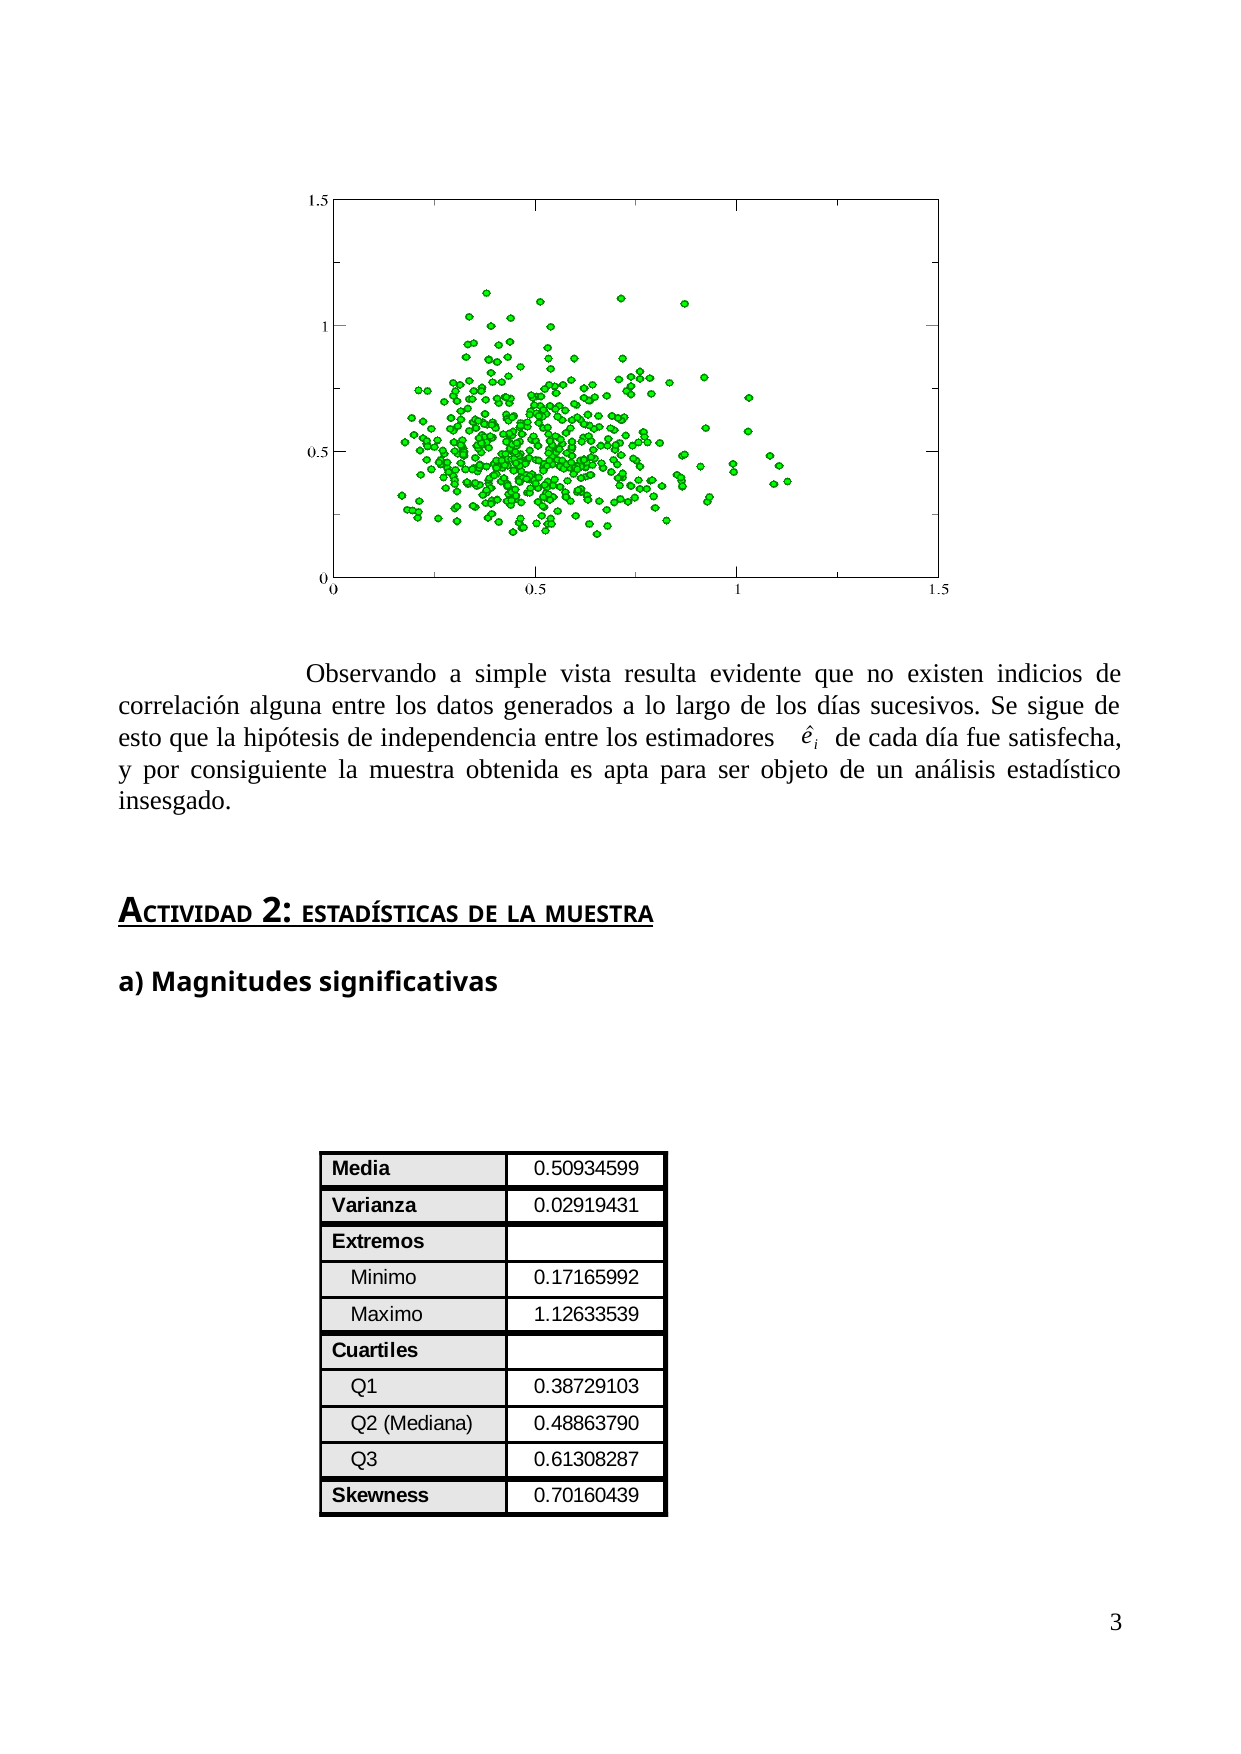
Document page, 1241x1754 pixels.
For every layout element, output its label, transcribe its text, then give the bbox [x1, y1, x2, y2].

picture [242, 118, 998, 658]
subtitle Actividad 2: estadísticas de la muestra [118, 884, 1122, 932]
subtitle a) Magnitudes significativas [118, 962, 1122, 999]
text Observando a simple vista resulta evidente que no existen indicios de correlación alguna entre los datos generados a lo largo de los días sucesivos. Se sigue de esto que la hipótesis de independencia entre los estimadores de cada día fue satisfecha, y por consiguiente la muestra obtenida es apta para ser objeto de un análisis estadístico insesgado. [118, 658, 1122, 816]
